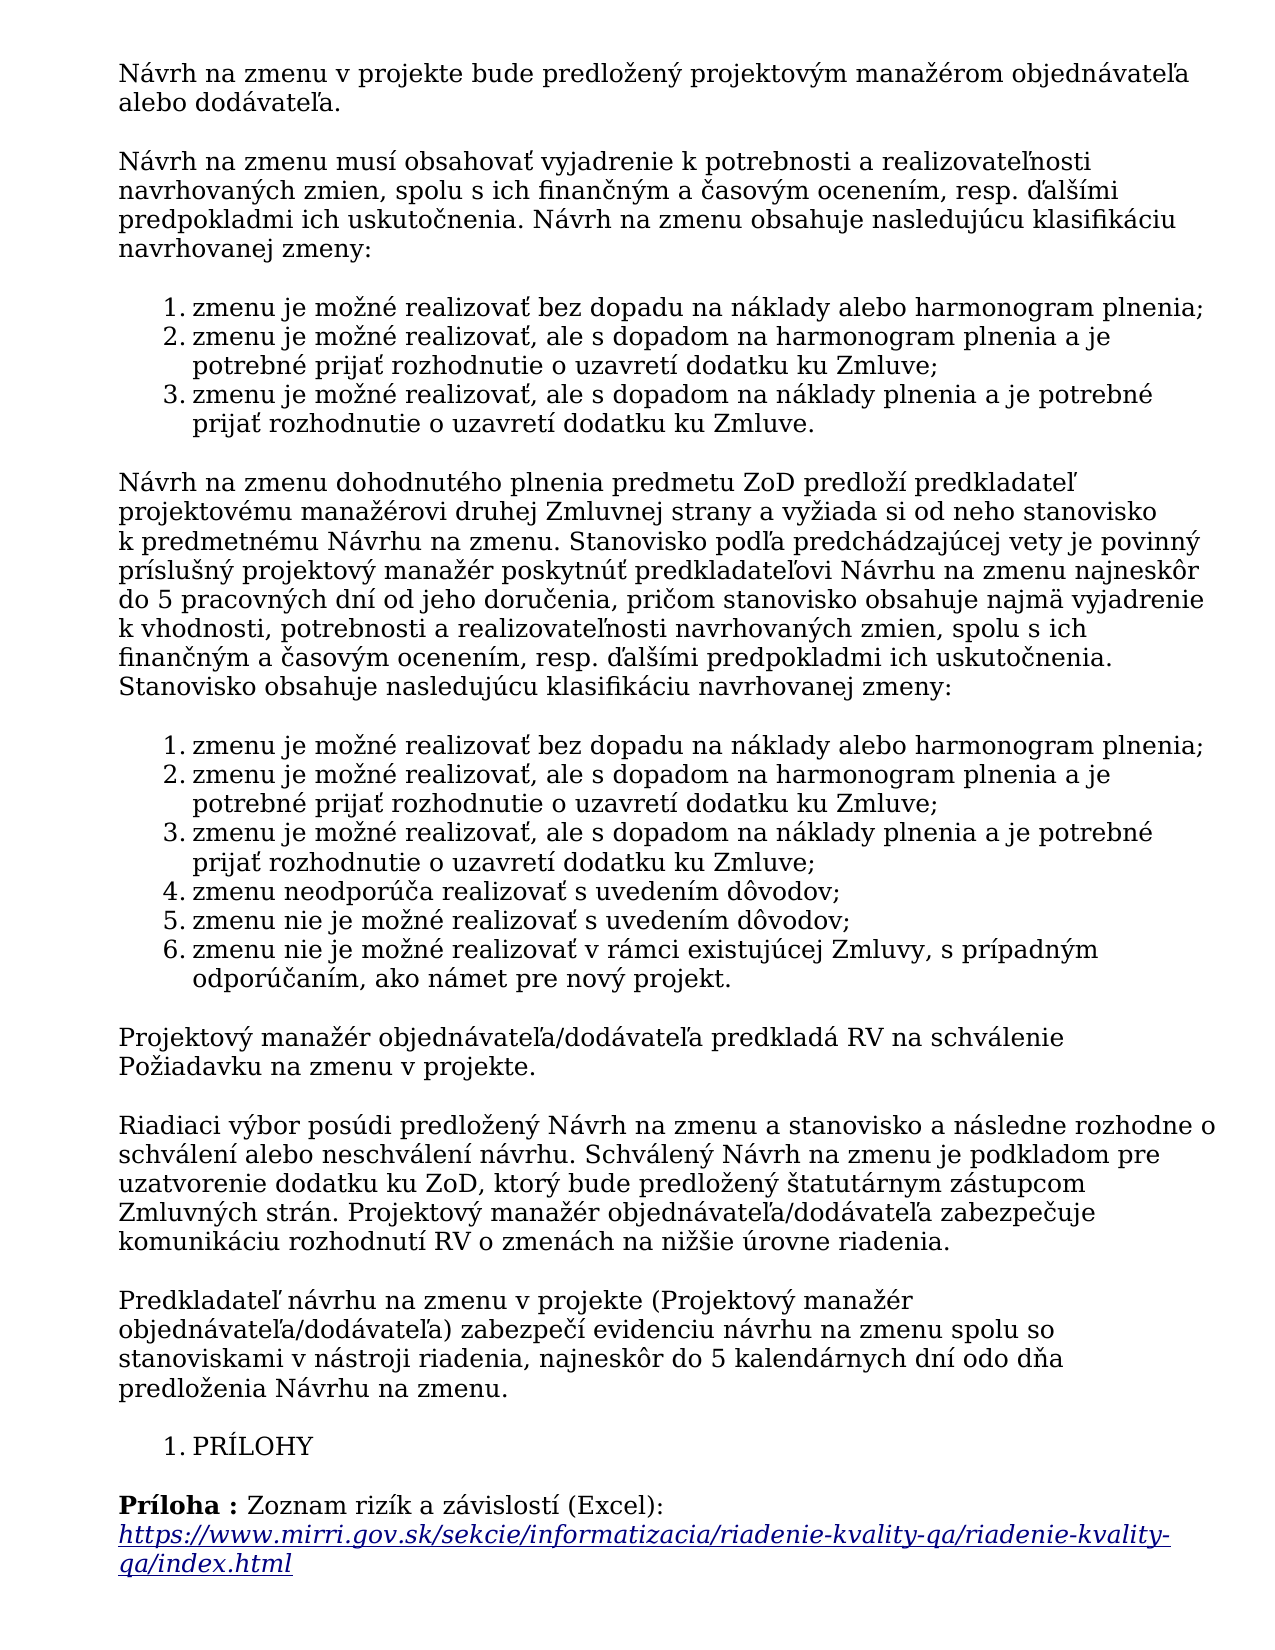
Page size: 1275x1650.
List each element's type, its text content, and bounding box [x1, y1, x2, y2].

list zmenu je možné realizovať, ale s dopadom na náklady plnenia a je potrebné prijať rozhodnutie o uzavretí dodatku ku Zmluve. [162, 381, 1216, 439]
list zmenu nie je možné realizovať v rámci existujúcej Zmluvy, s prípadným odporúčaním, ako námet pre nový projekt. [162, 935, 1216, 994]
list zmenu nie je možné realizovať s uvedením dôvodov; [162, 906, 1216, 935]
list zmenu je možné realizovať bez dopadu na náklady alebo harmonogram plnenia; [162, 731, 1216, 760]
text Návrh na zmenu musí obsahovať vyjadrenie k potrebnosti a realizovateľnosti navrhovaných zmien, spolu s ich finančným a časovým ocenením, resp. ďalšími predpokladmi ich uskutočnenia. Návrh na zmenu obsahuje nasledujúcu klasifikáciu navrhovanej zmeny: [118, 147, 1216, 263]
text Riadiaci výbor posúdi predložený Návrh na zmenu a stanovisko a následne rozhodne o schválení alebo neschválení návrhu. Schválený Návrh na zmenu je podkladom pre uzatvorenie dodatku ku ZoD, ktorý bude predložený štatutárnym zástupcom Zmluvných strán. Projektový manažér objednávateľa/dodávateľa zabezpečuje komunikáciu rozhodnutí RV o zmenách na nižšie úrovne riadenia. [118, 1111, 1216, 1257]
text Návrh na zmenu v projekte bude predložený projektovým manažérom objednávateľa alebo dodávateľa. [118, 59, 1216, 117]
list zmenu neodporúča realizovať s uvedením dôvodov; [162, 877, 1216, 906]
list zmenu je možné realizovať, ale s dopadom na náklady plnenia a je potrebné prijať rozhodnutie o uzavretí dodatku ku Zmluve; [162, 819, 1216, 877]
list zmenu je možné realizovať, ale s dopadom na harmonogram plnenia a je potrebné prijať rozhodnutie o uzavretí dodatku ku Zmluve; [162, 760, 1216, 819]
list zmenu je možné realizovať bez dopadu na náklady alebo harmonogram plnenia; [162, 293, 1216, 322]
list PRÍLOHY [162, 1432, 1216, 1462]
text Návrh na zmenu dohodnutého plnenia predmetu ZoD predloží predkladateľ projektovému manažérovi druhej Zmluvnej strany a vyžiada si od neho stanovisko k predmetnému Návrhu na zmenu. Stanovisko podľa predchádzajúcej vety je povinný príslušný projektový manažér poskytnúť predkladateľovi Návrhu na zmenu najneskôr do 5 pracovných dní od jeho doručenia, pričom stanovisko obsahuje najmä vyjadrenie k vhodnosti, potrebnosti a realizovateľnosti navrhovaných zmien, spolu s ich finančným a časovým ocenením, resp. ďalšími predpokladmi ich uskutočnenia. Stanovisko obsahuje nasledujúcu klasifikáciu navrhovanej zmeny: [118, 468, 1216, 702]
text Predkladateľ návrhu na zmenu v projekte (Projektový manažér objednávateľa/dodávateľa) zabezpečí evidenciu návrhu na zmenu spolu so stanoviskami v nástroji riadenia, najneskôr do 5 kalendárnych dní odo dňa predloženia Návrhu na zmenu. [118, 1286, 1216, 1403]
text Príloha : Zoznam rizík a závislostí (Excel): https://www.mirri.gov.sk/sekcie/informatizacia/riadenie-kvality-qa/riadenie-kvality-qa/index.html [118, 1491, 1216, 1579]
text Projektový manažér objednávateľa/dodávateľa predkladá RV na schválenie Požiadavku na zmenu v projekte. [118, 1023, 1216, 1081]
list zmenu je možné realizovať, ale s dopadom na harmonogram plnenia a je potrebné prijať rozhodnutie o uzavretí dodatku ku Zmluve; [162, 322, 1216, 381]
